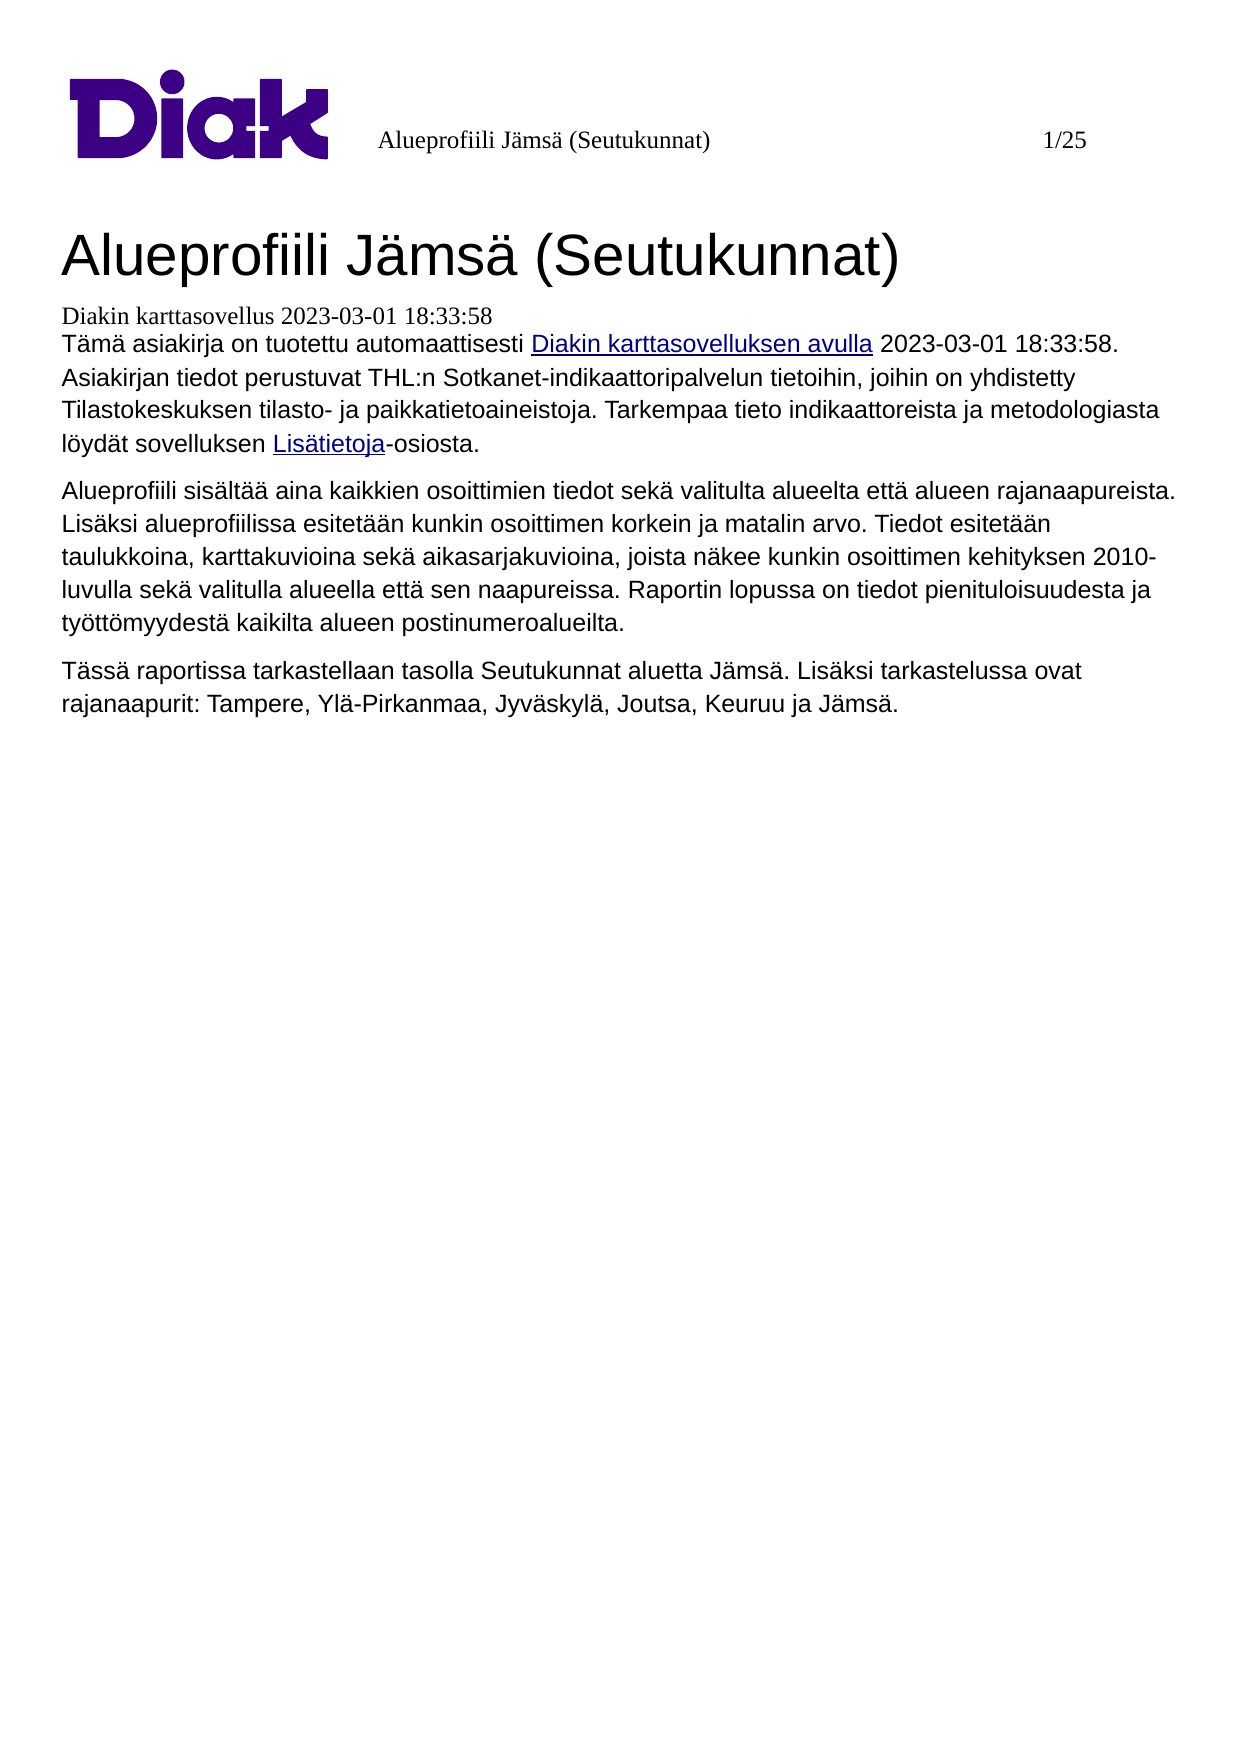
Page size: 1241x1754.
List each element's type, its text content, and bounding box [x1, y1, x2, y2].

title Alueprofiili Jämsä (Seutukunnat) [61, 221, 1179, 288]
text Alueprofiili sisältää aina kaikkien osoittimien tiedot sekä valitulta alueelta että alueen rajanaapureista. Lisäksi alueprofiilissa esitetään kunkin osoittimen korkein ja matalin arvo. Tiedot esitetään taulukkoina, karttakuvioina sekä aikasarjakuvioina, joista näkee kunkin osoittimen kehityksen 2010-luvulla sekä valitulla alueella että sen naapureissa. Raportin lopussa on tiedot pienituloisuudesta ja työttömyydestä kaikilta alueen postinumeroalueilta. [61, 476, 1179, 637]
text Tässä raportissa tarkastellaan tasolla Seutukunnat aluetta Jämsä. Lisäksi tarkastelussa ovat rajanaapurit: Tampere, Ylä-Pirkanmaa, Jyväskylä, Joutsa, Keuruu ja Jämsä. [61, 656, 1179, 718]
text Diakin karttasovellus 2023-03-01 18:33:58 [61, 301, 1179, 329]
text Tämä asiakirja on tuotettu automaattisesti Diakin karttasovelluksen avulla 2023-03-01 18:33:58. Asiakirjan tiedot perustuvat THL:n Sotkanet-indikaattoripalvelun tietoihin, joihin on yhdistetty Tilastokeskuksen tilasto- ja paikkatietoaineistoja. Tarkempaa tieto indikaattoreista ja metodologiasta löydät sovelluksen Lisätietoja-osiosta. [61, 329, 1179, 457]
